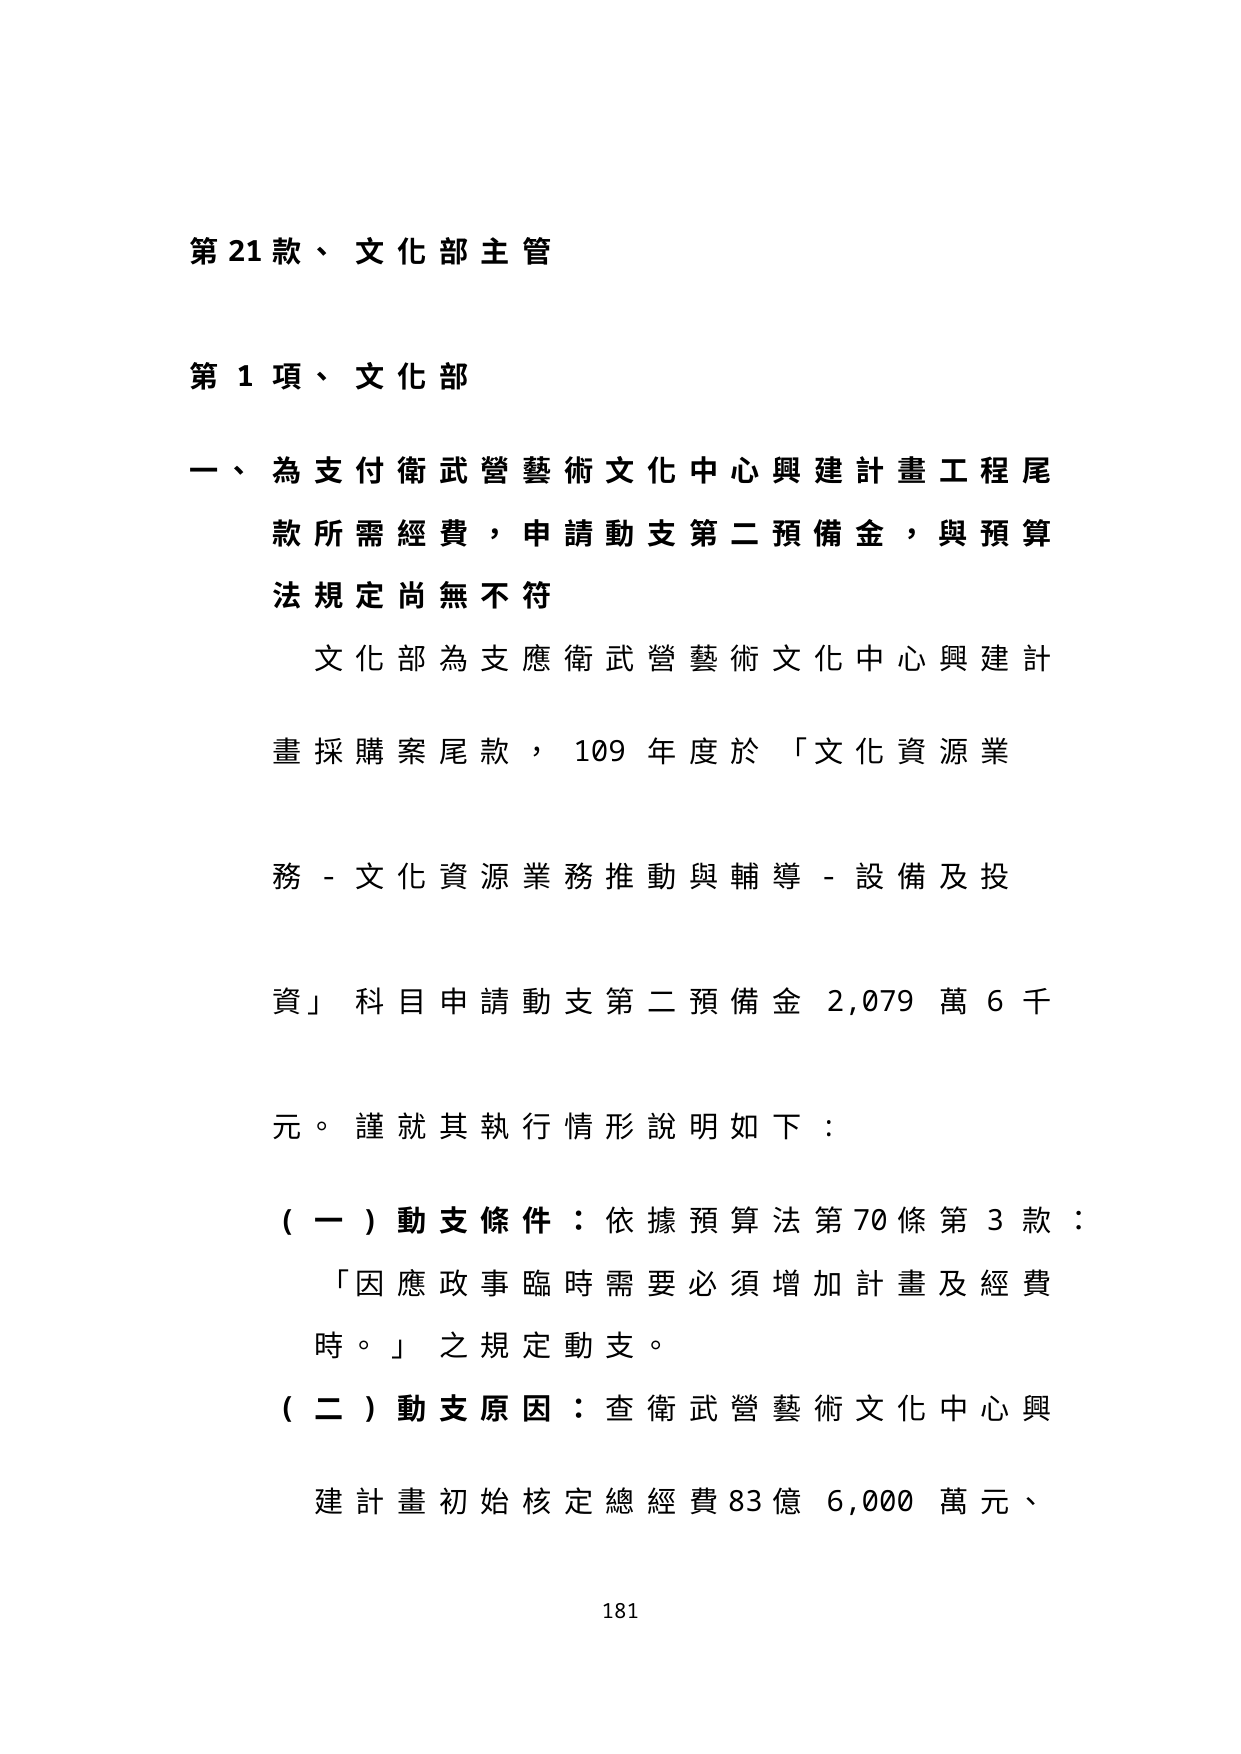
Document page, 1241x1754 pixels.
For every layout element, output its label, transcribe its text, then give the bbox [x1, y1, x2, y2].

text (二)動支原因：查衛武營藝術文化中心興建計畫初始核定總經費83億6,000萬元、 [242, 1365, 1058, 1552]
text 一、為支付衛武營藝術文化中心興建計畫工程尾款所需經費，申請動支第二預備金，與預算法規定尚無不符 [183, 427, 1058, 615]
text 第21款、文化部主管 [183, 177, 1058, 302]
text (一)動支條件：依據預算法第70條第3款：「因應政事臨時需要必須增加計畫及經費時。」之規定動支。 [242, 1177, 1058, 1365]
text 第1項、文化部 [183, 302, 1058, 427]
text 文化部為支應衛武營藝術文化中心興建計畫採購案尾款，109年度於「文化資源業務-文化資源業務推動與輔導-設備及投資」科目申請動支第二預備金2,079萬6千元。謹就其執行情形說明如下: [242, 615, 1058, 1177]
